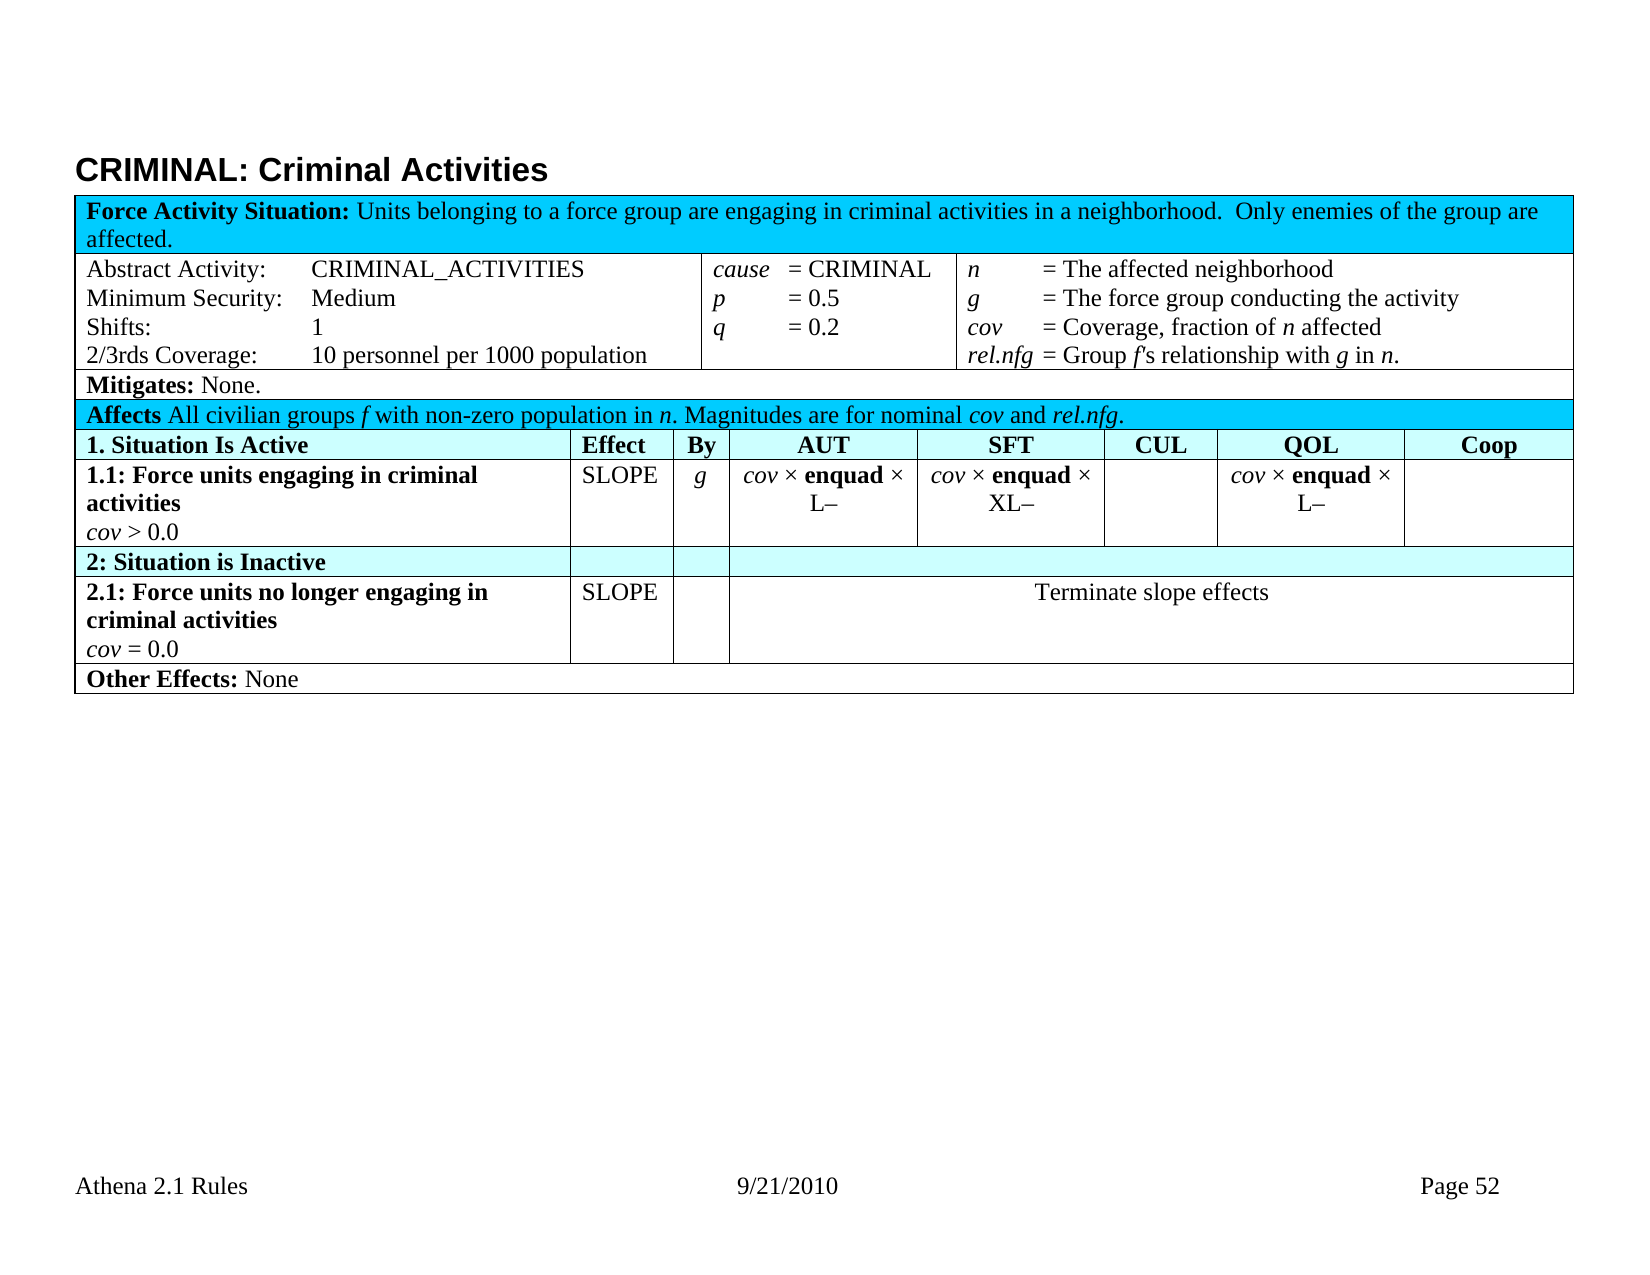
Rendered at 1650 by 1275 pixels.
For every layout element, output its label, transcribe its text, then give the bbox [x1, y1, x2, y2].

table_cell [674, 547, 729, 576]
table_cell Coop [1405, 430, 1573, 459]
table_cell Abstract Activity: CRIMINAL_ACTIVITIES Minimum Security: Medium Shifts: 1 2/3rds Coverage: 10 personnel per 1000 population [76, 254, 701, 369]
table_cell cov × enquad × L– [1218, 460, 1404, 546]
table_header Force Activity Situation: Units belonging to a force group are engaging in criminal activities in a neighborhood. Only enemies of the group are affected. [76, 196, 1573, 253]
table_cell By [674, 430, 729, 459]
table_cell Terminate slope effects [730, 577, 1573, 663]
table_cell [571, 547, 673, 576]
table_cell SFT [918, 430, 1104, 459]
table_cell SLOPE [571, 460, 673, 546]
table_cell cov × enquad × XL– [918, 460, 1104, 546]
table_cell [1105, 460, 1217, 546]
table_cell 2.1: Force units no longer engaging in criminal activities cov = 0.0 [76, 577, 570, 663]
table_cell [730, 547, 1573, 576]
table_cell 1.1: Force units engaging in criminal activities cov > 0.0 [76, 460, 570, 546]
table_cell 1. Situation Is Active [76, 430, 570, 459]
table_cell Affects All civilian groups f with non-zero population in n. Magnitudes are for nominal cov and rel.nfg. [76, 400, 1573, 429]
table_cell CUL [1105, 430, 1217, 459]
text CRIMINAL: Criminal Activities [75, 150, 1575, 188]
table_cell SLOPE [571, 577, 673, 663]
table_cell 2: Situation is Inactive [76, 547, 570, 576]
table_cell QOL [1218, 430, 1404, 459]
table_cell n = The affected neighborhood g = The force group conducting the activity cov = Coverage, fraction of n affected rel.nfg = Group f's relationship with g in n. [957, 254, 1573, 369]
table_cell Mitigates: None. [76, 370, 1573, 399]
table_cell Other Effects: None [76, 664, 1573, 693]
table_cell [1405, 460, 1573, 546]
table_cell Effect [571, 430, 673, 459]
table_cell cause = CRIMINAL p = 0.5 q = 0.2 [702, 254, 956, 369]
table_cell AUT [730, 430, 917, 459]
table_cell g [674, 460, 729, 546]
table_cell [674, 577, 729, 663]
table_cell cov × enquad × L– [730, 460, 917, 546]
